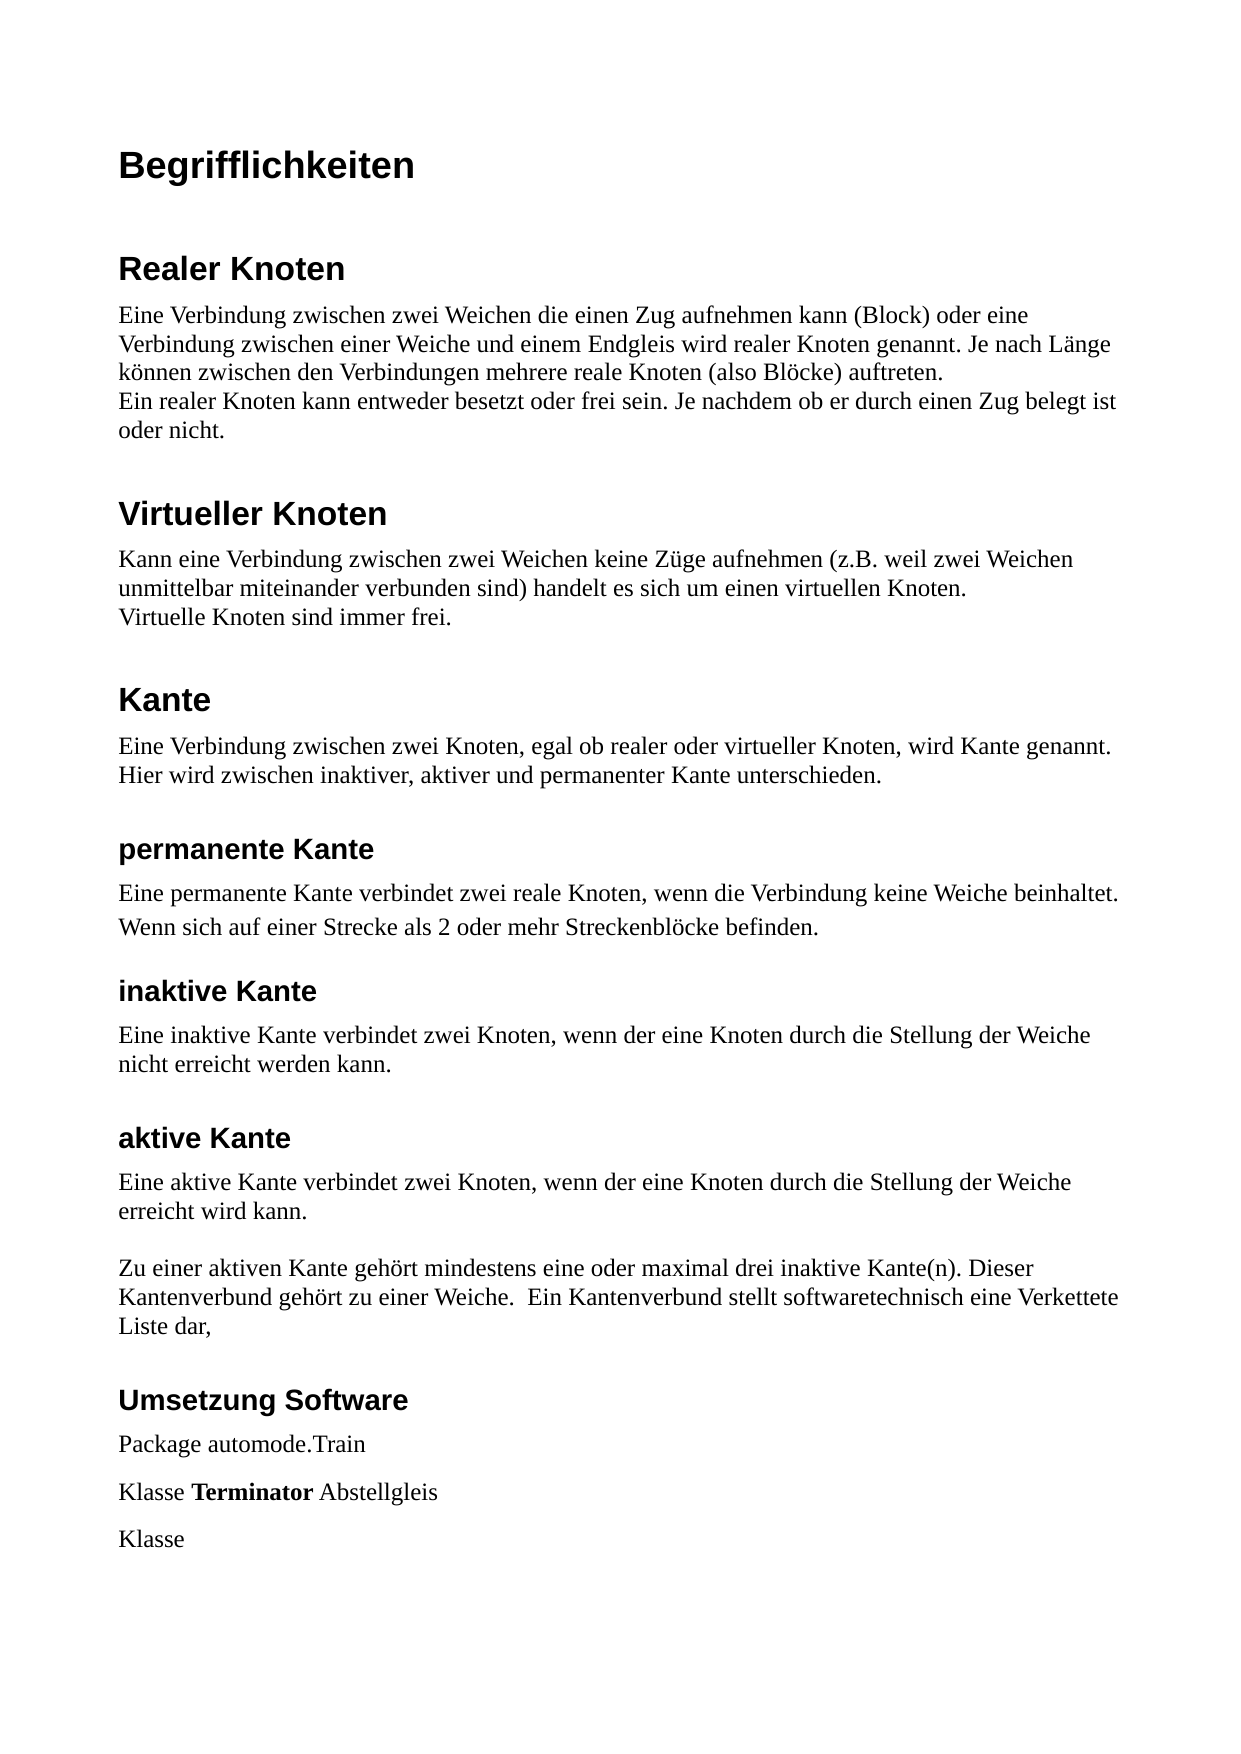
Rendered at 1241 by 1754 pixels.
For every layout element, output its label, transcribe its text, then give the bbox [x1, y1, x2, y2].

subtitle Begrifflichkeiten [118, 143, 1122, 187]
subtitle aktive Kante [118, 1121, 1122, 1154]
text Eine Verbindung zwischen zwei Knoten, egal ob realer oder virtueller Knoten, wird Kante genannt. Hier wird zwischen inaktiver, aktiver und permanenter Kante unterschieden. [118, 731, 1122, 789]
text Kann eine Verbindung zwischen zwei Weichen keine Züge aufnehmen (z.B. weil zwei Weichen unmittelbar miteinander verbunden sind) handelt es sich um einen virtuellen Knoten. [118, 544, 1122, 602]
subtitle Umsetzung Software [118, 1383, 1122, 1417]
subtitle Kante [118, 680, 1122, 719]
text Zu einer aktiven Kante gehört mindestens eine oder maximal drei inaktive Kante(n). Dieser Kantenverbund gehört zu einer Weiche. Ein Kantenverbund stellt softwaretechnisch eine Verkettete Liste dar, [118, 1253, 1122, 1339]
text Eine permanente Kante verbindet zwei reale Knoten, wenn die Verbindung keine Weiche beinhaltet. Wenn sich auf einer Strecke als 2 oder mehr Streckenblöcke befinden. [118, 878, 1122, 940]
subtitle inaktive Kante [118, 974, 1122, 1007]
text Package automode.Train [118, 1429, 1122, 1458]
subtitle permanente Kante [118, 832, 1122, 866]
text Eine inaktive Kante verbindet zwei Knoten, wenn der eine Knoten durch die Stellung der Weiche nicht erreicht werden kann. [118, 1020, 1122, 1077]
text Klasse [118, 1524, 1122, 1553]
subtitle Realer Knoten [118, 249, 1122, 287]
text Ein realer Knoten kann entweder besetzt oder frei sein. Je nachdem ob er durch einen Zug belegt ist oder nicht. [118, 386, 1122, 444]
text Eine Verbindung zwischen zwei Weichen die einen Zug aufnehmen kann (Block) oder eine Verbindung zwischen einer Weiche und einem Endgleis wird realer Knoten genannt. Je nach Länge können zwischen den Verbindungen mehrere reale Knoten (also Blöcke) auftreten. [118, 300, 1122, 386]
text Klasse Terminator Abstellgleis [118, 1477, 1122, 1506]
subtitle Virtueller Knoten [118, 493, 1122, 532]
text Eine aktive Kante verbindet zwei Knoten, wenn der eine Knoten durch die Stellung der Weiche erreicht wird kann. [118, 1167, 1122, 1224]
text Virtuelle Knoten sind immer frei. [118, 602, 1122, 631]
